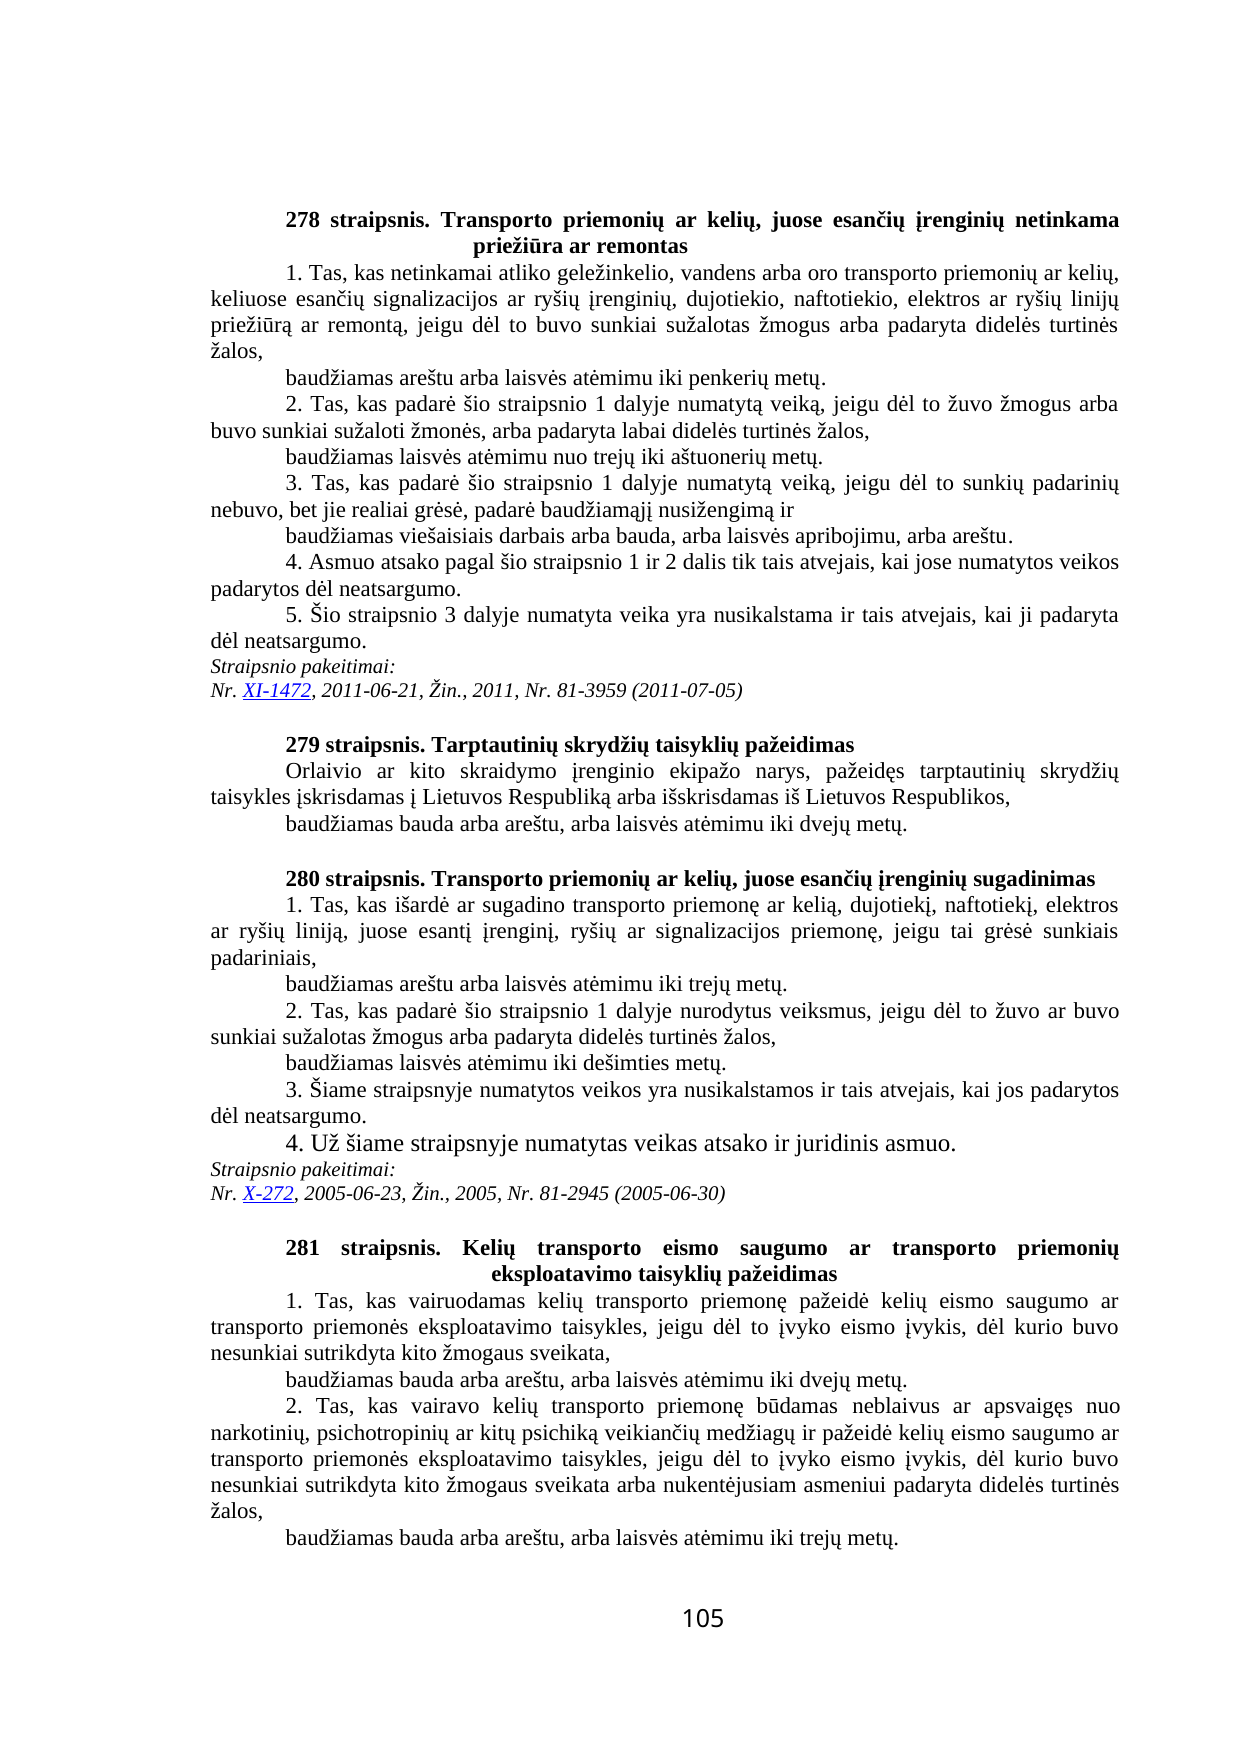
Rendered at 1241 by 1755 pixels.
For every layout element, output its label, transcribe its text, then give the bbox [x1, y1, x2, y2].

text 2. Tas, kas vairavo kelių transporto priemonę būdamas neblaivus ar apsvaigęs nuo narkotinių, psichotropinių ar kitų psichiką veikiančių medžiagų ir pažeidė kelių eismo saugumo ar transporto priemonės eksploatavimo taisykles, jeigu dėl to įvyko eismo įvykis, dėl kurio buvo nesunkiai sutrikdyta kito žmogaus sveikata arba nukentėjusiam asmeniui padaryta didelės turtinės žalos, [210, 1392, 1120, 1524]
text Straipsnio pakeitimai: [210, 1157, 1120, 1181]
text 2. Tas, kas padarė šio straipsnio 1 dalyje nurodytus veiksmus, jeigu dėl to žuvo ar buvo sunkiai sužalotas žmogus arba padaryta didelės turtinės žalos, [210, 997, 1120, 1049]
text 279 straipsnis. Tarptautinių skrydžių taisyklių pažeidimas [210, 731, 1120, 757]
text 1. Tas, kas netinkamai atliko geležinkelio, vandens arba oro transporto priemonių ar kelių, keliuose esančių signalizacijos ar ryšių įrenginių, dujotiekio, naftotiekio, elektros ar ryšių linijų priežiūrą ar remontą, jeigu dėl to buvo sunkiai sužalotas žmogus arba padaryta didelės turtinės žalos, [210, 258, 1120, 364]
text 4. Už šiame straipsnyje numatytas veikas atsako ir juridinis asmuo. [210, 1128, 1120, 1157]
text 2. Tas, kas padarė šio straipsnio 1 dalyje numatytą veiką, jeigu dėl to žuvo žmogus arba buvo sunkiai sužaloti žmonės, arba padaryta labai didelės turtinės žalos, [210, 390, 1120, 443]
text baudžiamas areštu arba laisvės atėmimu iki penkerių metų. [210, 364, 1120, 390]
text baudžiamas areštu arba laisvės atėmimu iki trejų metų. [210, 970, 1120, 997]
text Nr. XI-1472, 2011-06-21, Žin., 2011, Nr. 81-3959 (2011-07-05) [210, 678, 1120, 702]
text Orlaivio ar kito skraidymo įrenginio ekipažo narys, pažeidęs tarptautinių skrydžių taisykles įskrisdamas į Lietuvos Respubliką arba išskrisdamas iš Lietuvos Respublikos, [210, 757, 1120, 810]
text 3. Šiame straipsnyje numatytos veikos yra nusikalstamos ir tais atvejais, kai jos padarytos dėl neatsargumo. [210, 1076, 1120, 1128]
text 280 straipsnis. Transporto priemonių ar kelių, juose esančių įrenginių sugadinimas [285, 865, 1120, 891]
text Nr. X-272, 2005-06-23, Žin., 2005, Nr. 81-2945 (2005-06-30) [210, 1181, 1120, 1205]
text baudžiamas viešaisiais darbais arba bauda, arba laisvės apribojimu, arba areštu. [210, 522, 1120, 548]
text baudžiamas bauda arba areštu, arba laisvės atėmimu iki dvejų metų. [210, 1366, 1120, 1392]
text 281 straipsnis. Kelių transporto eismo saugumo ar transporto priemonių eksploatavimo taisyklių pažeidimas [285, 1234, 1120, 1287]
text 3. Tas, kas padarė šio straipsnio 1 dalyje numatytą veiką, jeigu dėl to sunkių padarinių nebuvo, bet jie realiai grėsė, padarė baudžiamąjį nusižengimą ir [210, 469, 1120, 522]
text 5. Šio straipsnio 3 dalyje numatyta veika yra nusikalstama ir tais atvejais, kai ji padaryta dėl neatsargumo. [210, 601, 1120, 654]
text baudžiamas bauda arba areštu, arba laisvės atėmimu iki trejų metų. [210, 1524, 1120, 1550]
text Straipsnio pakeitimai: [210, 654, 1120, 678]
text baudžiamas laisvės atėmimu iki dešimties metų. [210, 1049, 1120, 1076]
text 4. Asmuo atsako pagal šio straipsnio 1 ir 2 dalis tik tais atvejais, kai jose numatytos veikos padarytos dėl neatsargumo. [210, 548, 1120, 601]
text 1. Tas, kas vairuodamas kelių transporto priemonę pažeidė kelių eismo saugumo ar transporto priemonės eksploatavimo taisykles, jeigu dėl to įvyko eismo įvykis, dėl kurio buvo nesunkiai sutrikdyta kito žmogaus sveikata, [210, 1287, 1120, 1366]
text 1. Tas, kas išardė ar sugadino transporto priemonę ar kelią, dujotiekį, naftotiekį, elektros ar ryšių liniją, juose esantį įrenginį, ryšių ar signalizacijos priemonę, jeigu tai grėsė sunkiais padariniais, [210, 891, 1120, 970]
text baudžiamas laisvės atėmimu nuo trejų iki aštuonerių metų. [210, 443, 1120, 469]
text 278 straipsnis. Transporto priemonių ar kelių, juose esančių įrenginių netinkama priežiūra ar remontas [285, 206, 1120, 258]
text baudžiamas bauda arba areštu, arba laisvės atėmimu iki dvejų metų. [210, 810, 1120, 836]
